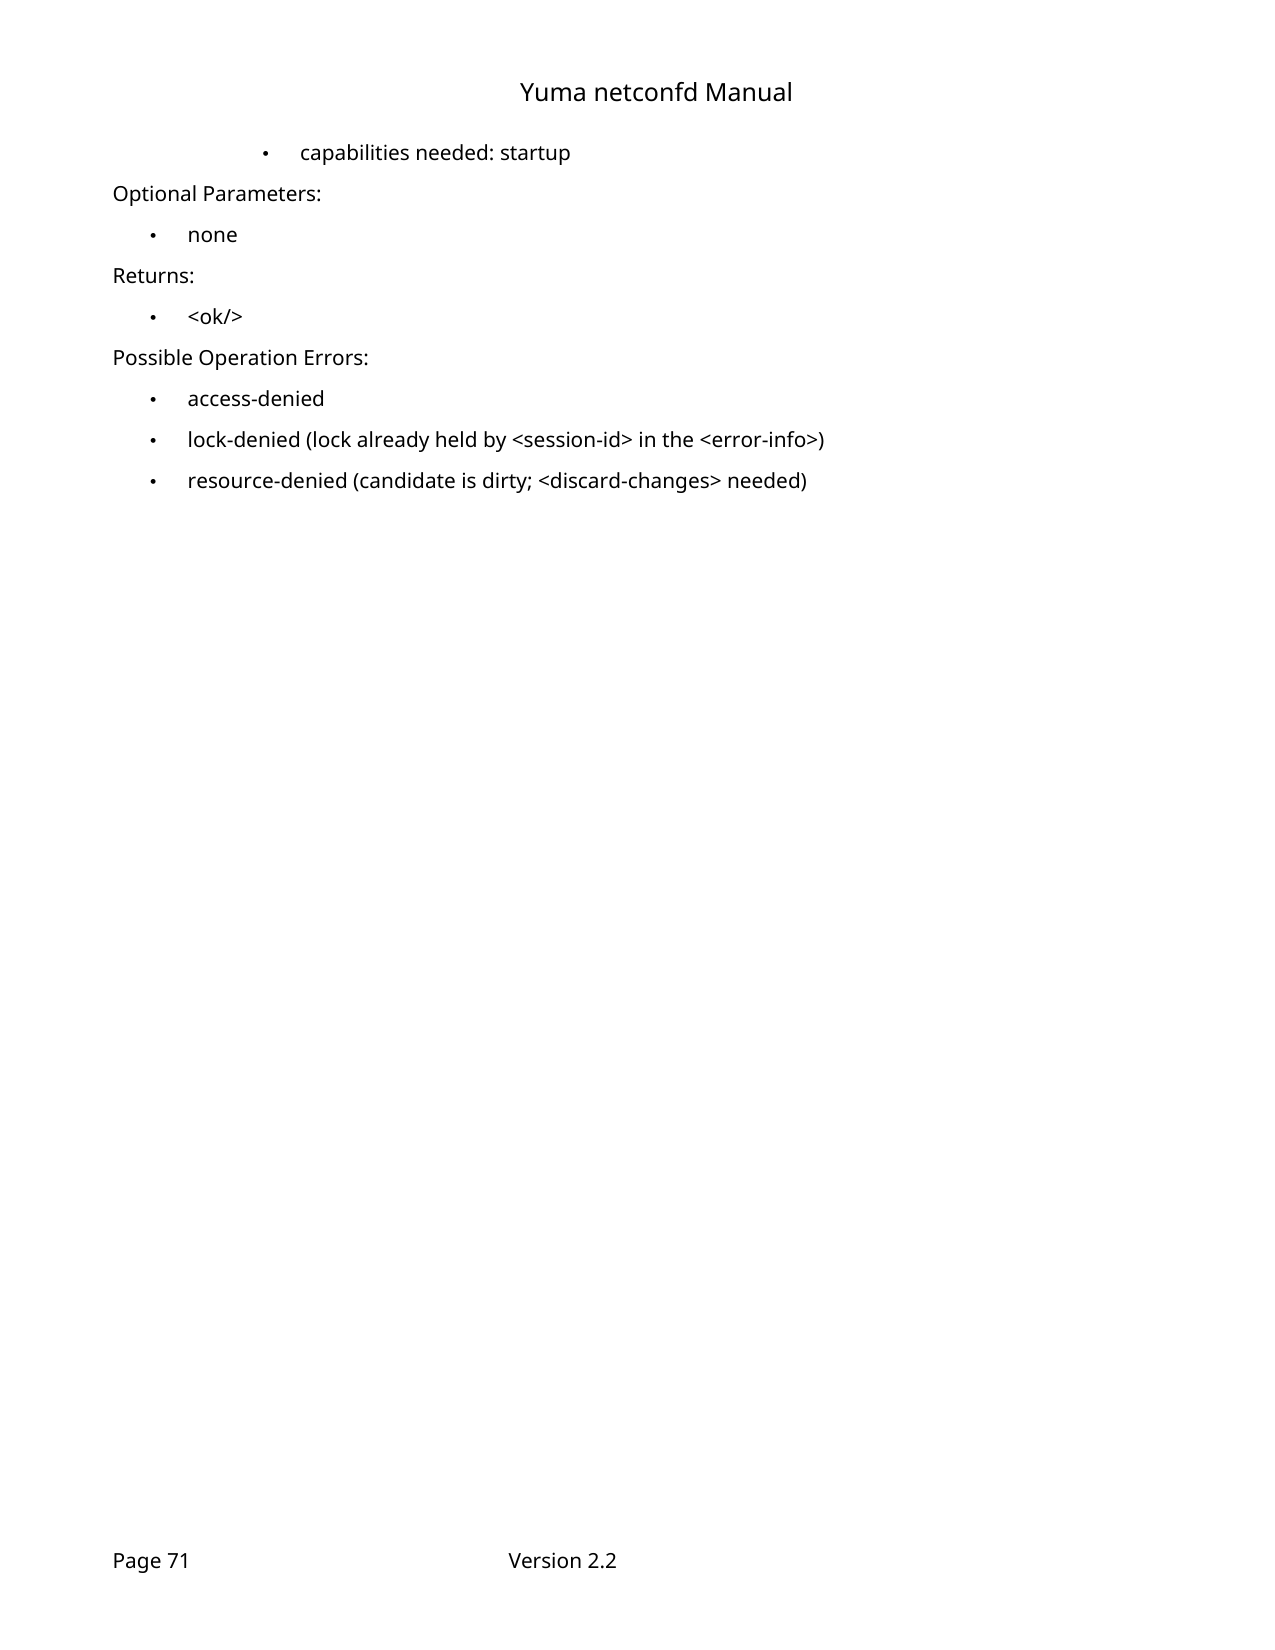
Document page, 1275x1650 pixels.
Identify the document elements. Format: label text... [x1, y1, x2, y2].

text Returns: [112, 261, 1200, 290]
list lock-denied (lock already held by <session-id> in the <error-info>) [150, 425, 1200, 453]
list access-denied [150, 384, 1200, 413]
list none [150, 220, 1200, 249]
text Optional Parameters: [112, 179, 1200, 208]
list capabilities needed: startup [262, 138, 1200, 167]
list <ok/> [150, 302, 1200, 331]
text Possible Operation Errors: [112, 343, 1200, 372]
list resource-denied (candidate is dirty; <discard-changes> needed) [150, 466, 1200, 494]
